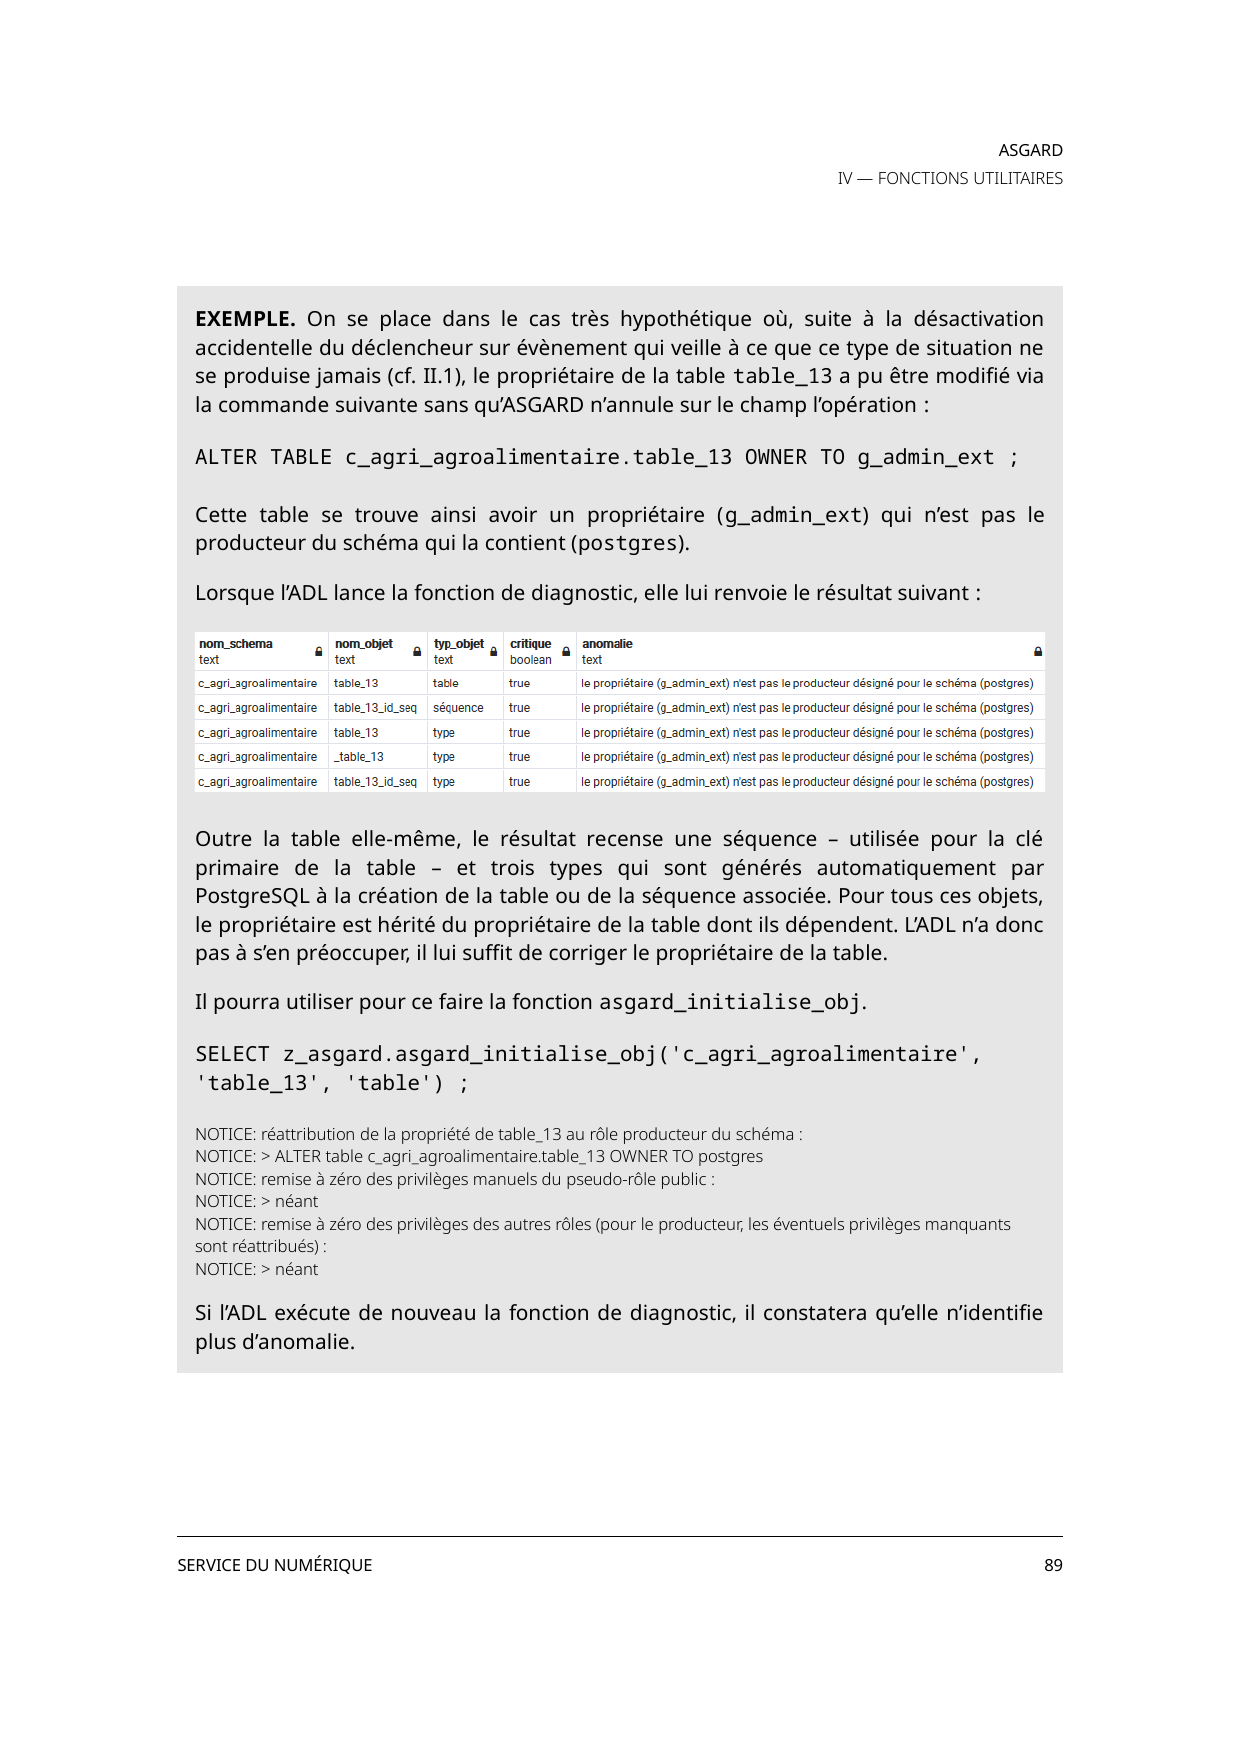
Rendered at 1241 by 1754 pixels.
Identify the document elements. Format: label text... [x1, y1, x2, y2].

text SELECT z_asgard.asgard_initialise_obj('c_agri_agroalimentaire', 'table_13', 'table') ; [177, 1022, 1063, 1096]
text Exemple. On se place dans le cas très hypothétique où, suite à la désactivation accidentelle du déclencheur sur évènement qui veille à ce que ce type de situation ne se produise jamais (cf. II.1), le propriétaire de la table table_13 a pu être modifié via la commande suivante sans qu’ASGARD n’annule sur le champ l’opération : [177, 286, 1063, 418]
text NOTICE: remise à zéro des privilèges des autres rôles (pour le producteur, les éventuels privilèges manquants sont réattribués) : [177, 1213, 1063, 1258]
text Si l’ADL exécute de nouveau la fonction de diagnostic, il constatera qu’elle n’identifie plus d’anomalie. [177, 1280, 1063, 1373]
text NOTICE: > néant [177, 1190, 1063, 1213]
text ALTER TABLE c_agri_agroalimentaire.table_13 OWNER TO g_admin_ext ; [177, 424, 1063, 470]
picture [194, 632, 1046, 792]
text Il pourra utiliser pour ce faire la fonction asgard_initialise_obj. [177, 969, 1063, 1016]
text NOTICE: réattribution de la propriété de table_13 au rôle producteur du schéma : [177, 1105, 1063, 1145]
text Outre la table elle-même, le résultat recense une séquence – utilisée pour la clé primaire de la table – et trois types qui sont générés automatiquement par PostgreSQL à la création de la table ou de la séquence associée. Pour tous ces objets, le propriétaire est hérité du propriétaire de la table dont ils dépendent. L’ADL n’a donc pas à s’en préoccuper, il lui suffit de corriger le propriétaire de la table. [177, 806, 1063, 967]
text NOTICE: > ALTER table c_agri_agroalimentaire.table_13 OWNER TO postgres [177, 1145, 1063, 1168]
text NOTICE: remise à zéro des privilèges manuels du pseudo-rôle public : [177, 1168, 1063, 1190]
text Lorsque l’ADL lance la fonction de diagnostic, elle lui renvoie le résultat suivant : [177, 560, 1063, 606]
text Cette table se trouve ainsi avoir un propriétaire (g_admin_ext) qui n’est pas le producteur du schéma qui la contient (postgres). [177, 482, 1063, 557]
text NOTICE: > néant [177, 1258, 1063, 1280]
